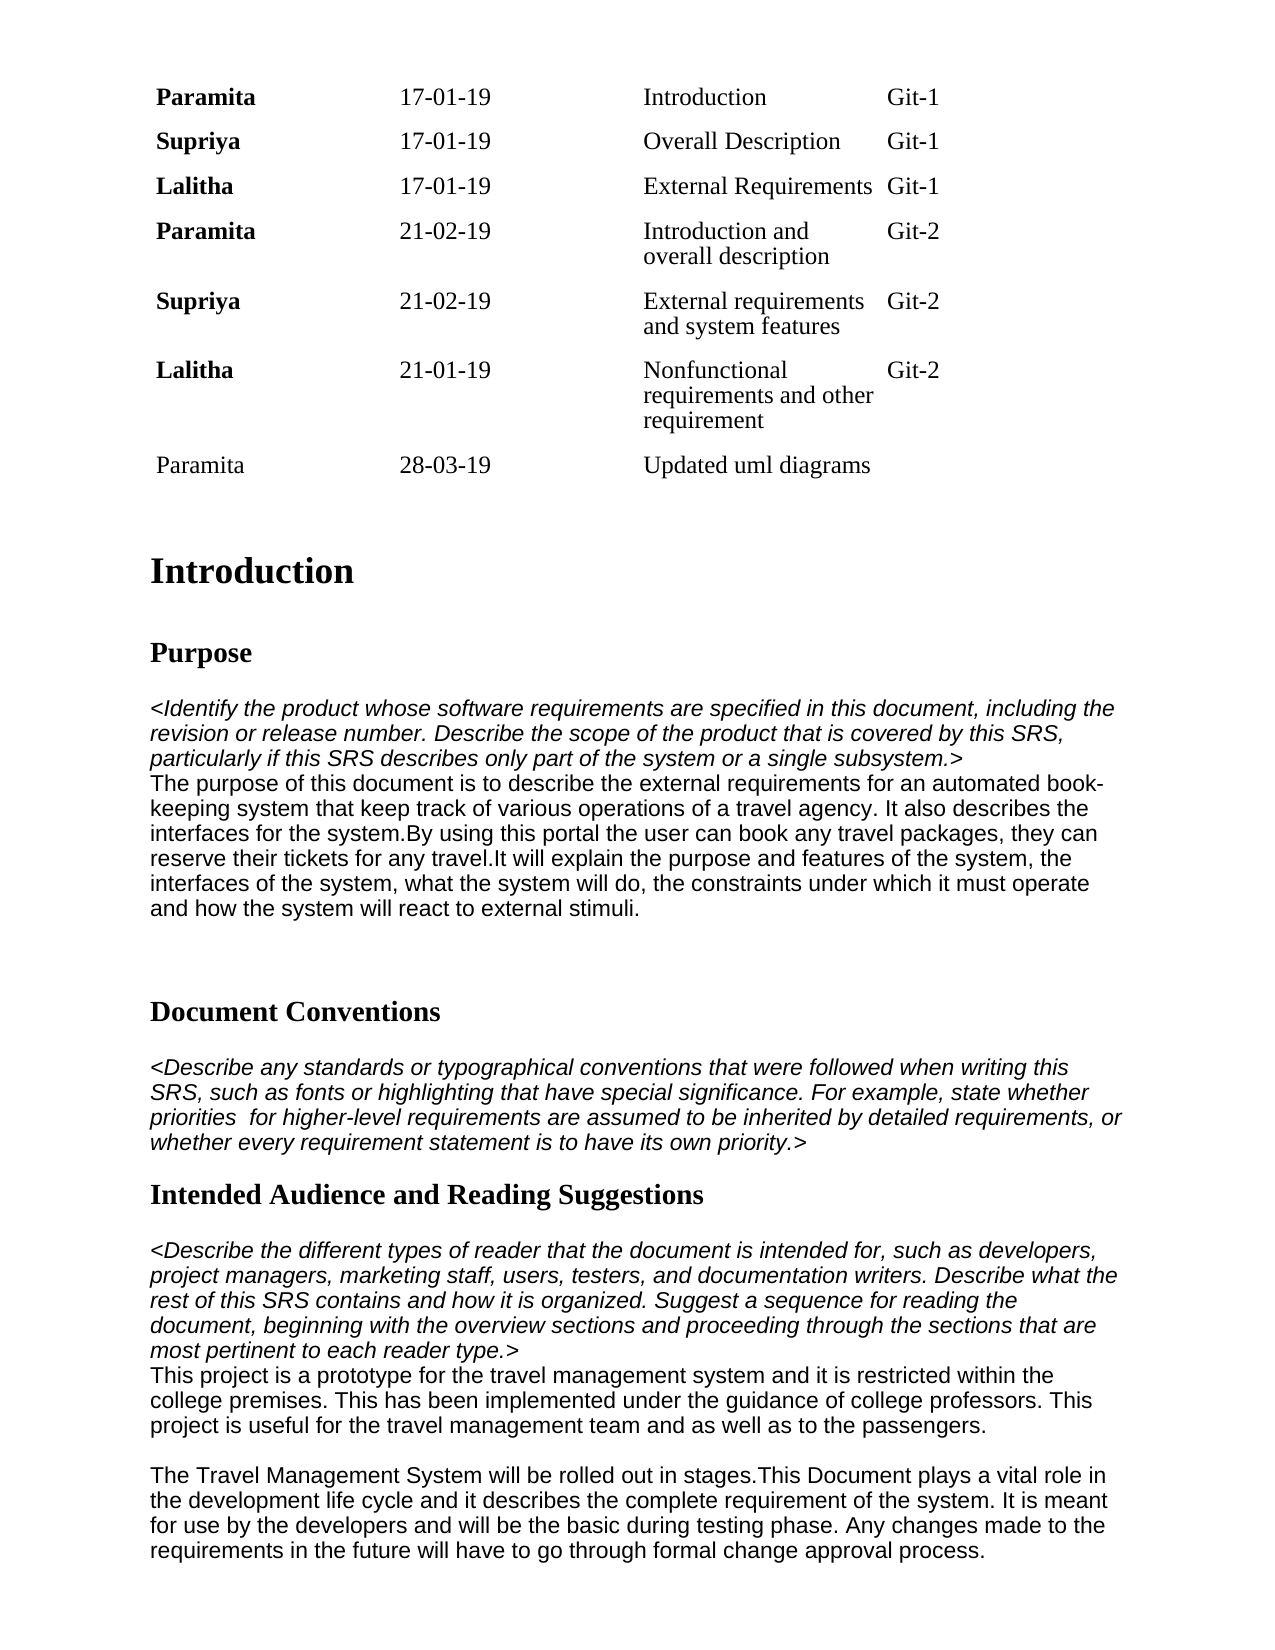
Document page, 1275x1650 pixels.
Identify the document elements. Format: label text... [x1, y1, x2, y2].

table_cell Paramita [150, 209, 394, 279]
table_cell [881, 444, 1125, 488]
table_cell 17-01-19 [394, 75, 637, 120]
table_cell Supriya [150, 279, 394, 349]
text <Describe any standards or typographical conventions that were followed when writing this SRS, such as fonts or highlighting that have special significance. For example, state whether priorities for higher-level requirements are assumed to be inherited by detailed requirements, or whether every requirement statement is to have its own priority.> [150, 1055, 1125, 1155]
table_cell 17-01-19 [394, 165, 637, 209]
text The purpose of this document is to describe the external requirements for an automated book-keeping system that keep track of various operations of a travel agency. It also describes the interfaces for the system.By using this portal the user can book any travel packages, they can reserve their tickets for any travel.It will explain the purpose and features of the system, the interfaces of the system, what the system will do, the constraints under which it must operate and how the system will react to external stimuli. [150, 772, 1125, 922]
table_cell Updated uml diagrams [638, 444, 881, 488]
table_cell Git-2 [881, 209, 1125, 279]
table_cell Lalitha [150, 165, 394, 209]
table_cell 21-02-19 [394, 279, 637, 349]
table_cell Git-1 [881, 165, 1125, 209]
table_cell External Requirements [638, 165, 881, 209]
table_cell 21-02-19 [394, 209, 637, 279]
table_cell External requirements and system features [638, 279, 881, 349]
text Introduction [150, 563, 1125, 588]
text Intended Audience and Reading Suggestions [150, 1184, 1125, 1209]
text This project is a prototype for the travel management system and it is restricted within the college premises. This has been implemented under the guidance of college professors. This project is useful for the travel management team and as well as to the passengers. [150, 1363, 1125, 1438]
table_cell Lalitha [150, 349, 394, 444]
text The Travel Management System will be rolled out in stages.This Document plays a vital role in the development life cycle and it describes the complete requirement of the system. It is meant for use by the developers and will be the basic during testing phase. Any changes made to the requirements in the future will have to go through formal change approval process. [150, 1463, 1125, 1563]
text <Identify the product whose software requirements are specified in this document, including the revision or release number. Describe the scope of the product that is covered by this SRS, particularly if this SRS describes only part of the system or a single subsystem.> [150, 697, 1125, 772]
table_cell 17-01-19 [394, 120, 637, 164]
table_cell Paramita [150, 444, 394, 488]
table_cell Introduction and overall description [638, 209, 881, 279]
text Purpose [150, 643, 1125, 668]
table_cell Git-1 [881, 120, 1125, 164]
table_cell Paramita [150, 75, 394, 120]
table_cell Nonfunctional requirements and other requirement [638, 349, 881, 444]
table_cell 28-03-19 [394, 444, 637, 488]
table_cell Git-2 [881, 279, 1125, 349]
text <Describe the different types of reader that the document is intended for, such as developers, project managers, marketing staff, users, testers, and documentation writers. Describe what the rest of this SRS contains and how it is organized. Suggest a sequence for reading the document, beginning with the overview sections and proceeding through the sections that are most pertinent to each reader type.> [150, 1238, 1125, 1363]
table_cell 21-01-19 [394, 349, 637, 444]
table_cell Git-2 [881, 349, 1125, 444]
table_cell Overall Description [638, 120, 881, 164]
text Document Conventions [150, 1001, 1125, 1026]
table_cell Git-1 [881, 75, 1125, 120]
table_cell Introduction [638, 75, 881, 120]
table_cell Supriya [150, 120, 394, 164]
